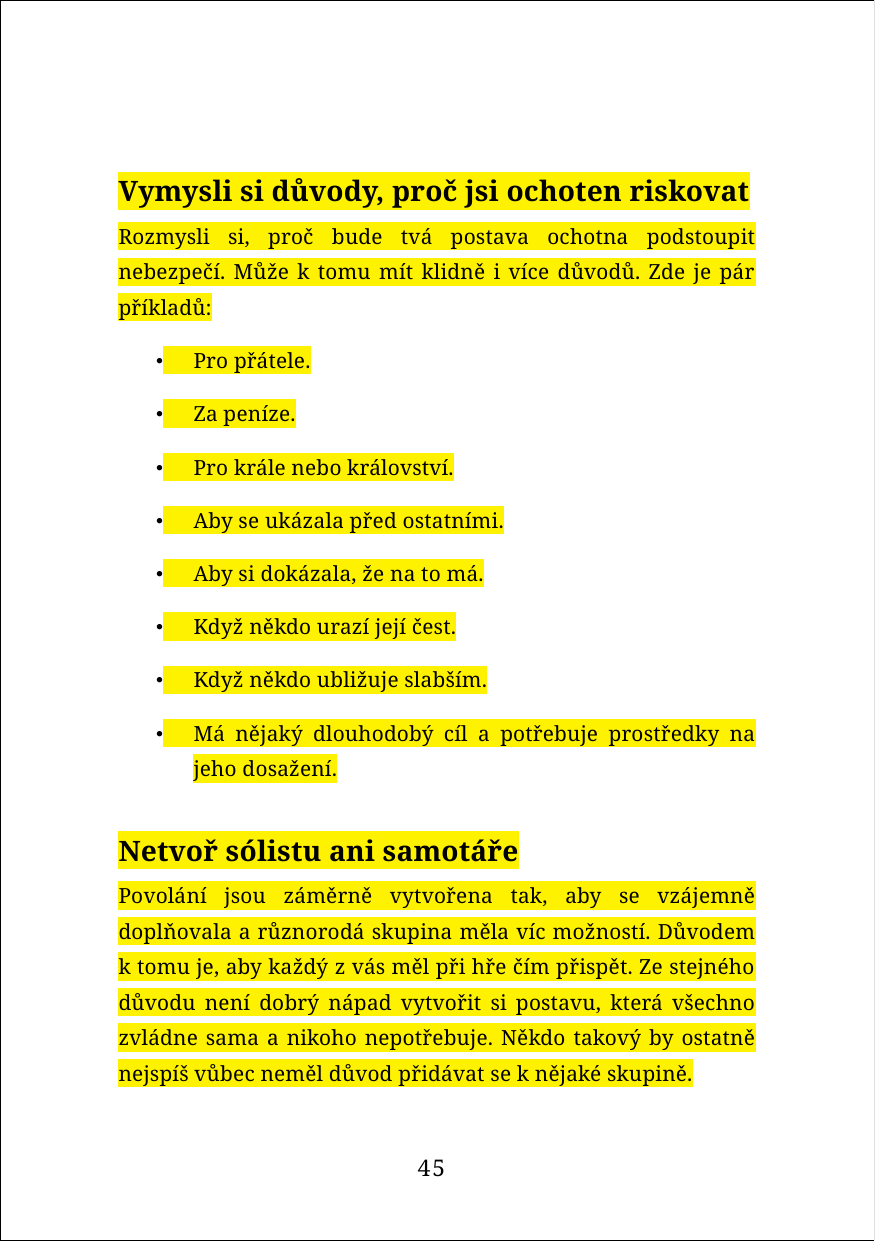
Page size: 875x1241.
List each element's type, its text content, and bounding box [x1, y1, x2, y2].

list Aby si dokázala, že na to má. [156, 559, 756, 587]
subtitle Netvoř sólistu ani samotáře [118, 831, 756, 869]
list Pro krále nebo království. [156, 453, 756, 481]
text Povolání jsou záměrně vytvořena tak, aby se vzájemně doplňovala a různorodá skupina měla víc možností. Důvodem k tomu je, aby každý z vás měl při hře čím přispět. Ze stejného důvodu není dobrý nápad vytvořit si postavu, která všechno zvládne sama a nikoho nepotřebuje. Někdo takový by ostatně nejspíš vůbec neměl důvod přidávat se k nějaké skupině. [118, 881, 756, 1087]
list Aby se ukázala před ostatními. [156, 506, 756, 534]
text Rozmysli si, proč bude tvá postava ochotna podstoupit nebezpečí. Může k tomu mít klidně i více důvodů. Zde je pár příkladů: [118, 222, 756, 321]
list Má nějaký dlouhodobý cíl a potřebuje prostředky na jeho dosažení. [156, 719, 756, 783]
list Za peníze. [156, 399, 756, 428]
list Když někdo ubližuje slabším. [156, 666, 756, 694]
subtitle Vymysli si důvody, proč jsi ochoten riskovat [118, 172, 756, 210]
list Pro přátele. [156, 346, 756, 374]
list Když někdo urazí její čest. [156, 612, 756, 641]
